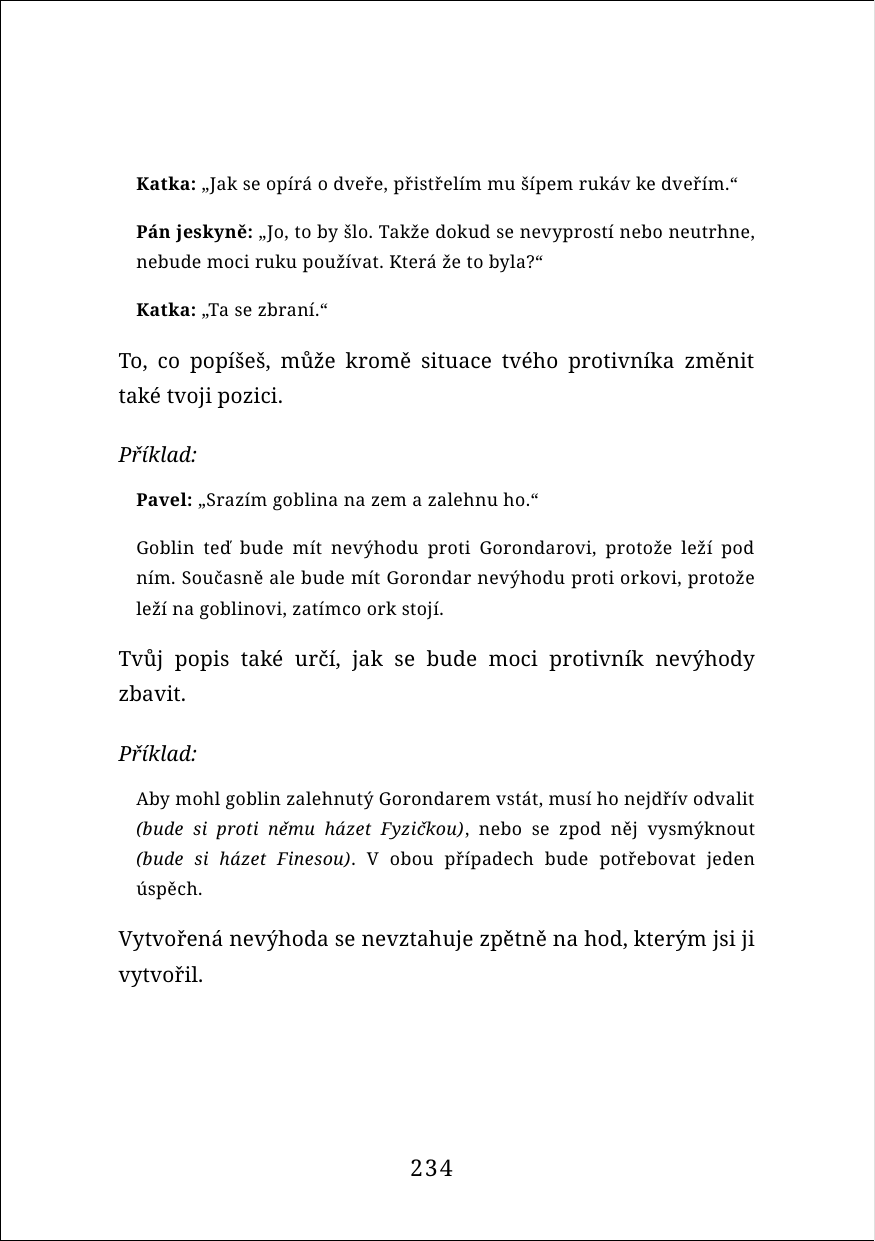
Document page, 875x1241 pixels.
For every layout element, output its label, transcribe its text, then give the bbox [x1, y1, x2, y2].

text Aby mohl goblin zalehnutý Gorondarem vstát, musí ho nejdřív odvalit (bude si proti němu házet Fyzičkou), nebo se zpod něj vysmýknout (bude si házet Finesou). V obou případech bude potřebovat jeden úspěch. [136, 786, 756, 901]
text Katka: „Jak se opírá o dveře, přistřelím mu šípem rukáv ke dveřím.“ [136, 172, 756, 196]
text Příklad: [118, 440, 756, 469]
text Tvůj popis také určí, jak se bude moci protivník nevýhody zbavit. [118, 644, 756, 708]
text Pavel: „Srazím goblina na zem a zalehnu ho.“ [136, 488, 756, 512]
text Příklad: [118, 739, 756, 767]
text To, co popíšeš, může kromě situace tvého protivníka změnit také tvoji pozici. [118, 346, 756, 410]
text Goblin teď bude mít nevýhodu proti Gorondarovi, protože leží pod ním. Současně ale bude mít Gorondar nevýhodu proti orkovi, protože leží na goblinovi, zatímco ork stojí. [136, 536, 756, 620]
text Vytvořená nevýhoda se nevztahuje zpětně na hod, kterým jsi ji vytvořil. [118, 924, 756, 988]
text Katka: „Ta se zbraní.“ [136, 298, 756, 322]
text Pán jeskyně: „Jo, to by šlo. Takže dokud se nevyprostí nebo neutrhne, nebude moci ruku používat. Která že to byla?“ [136, 220, 756, 274]
